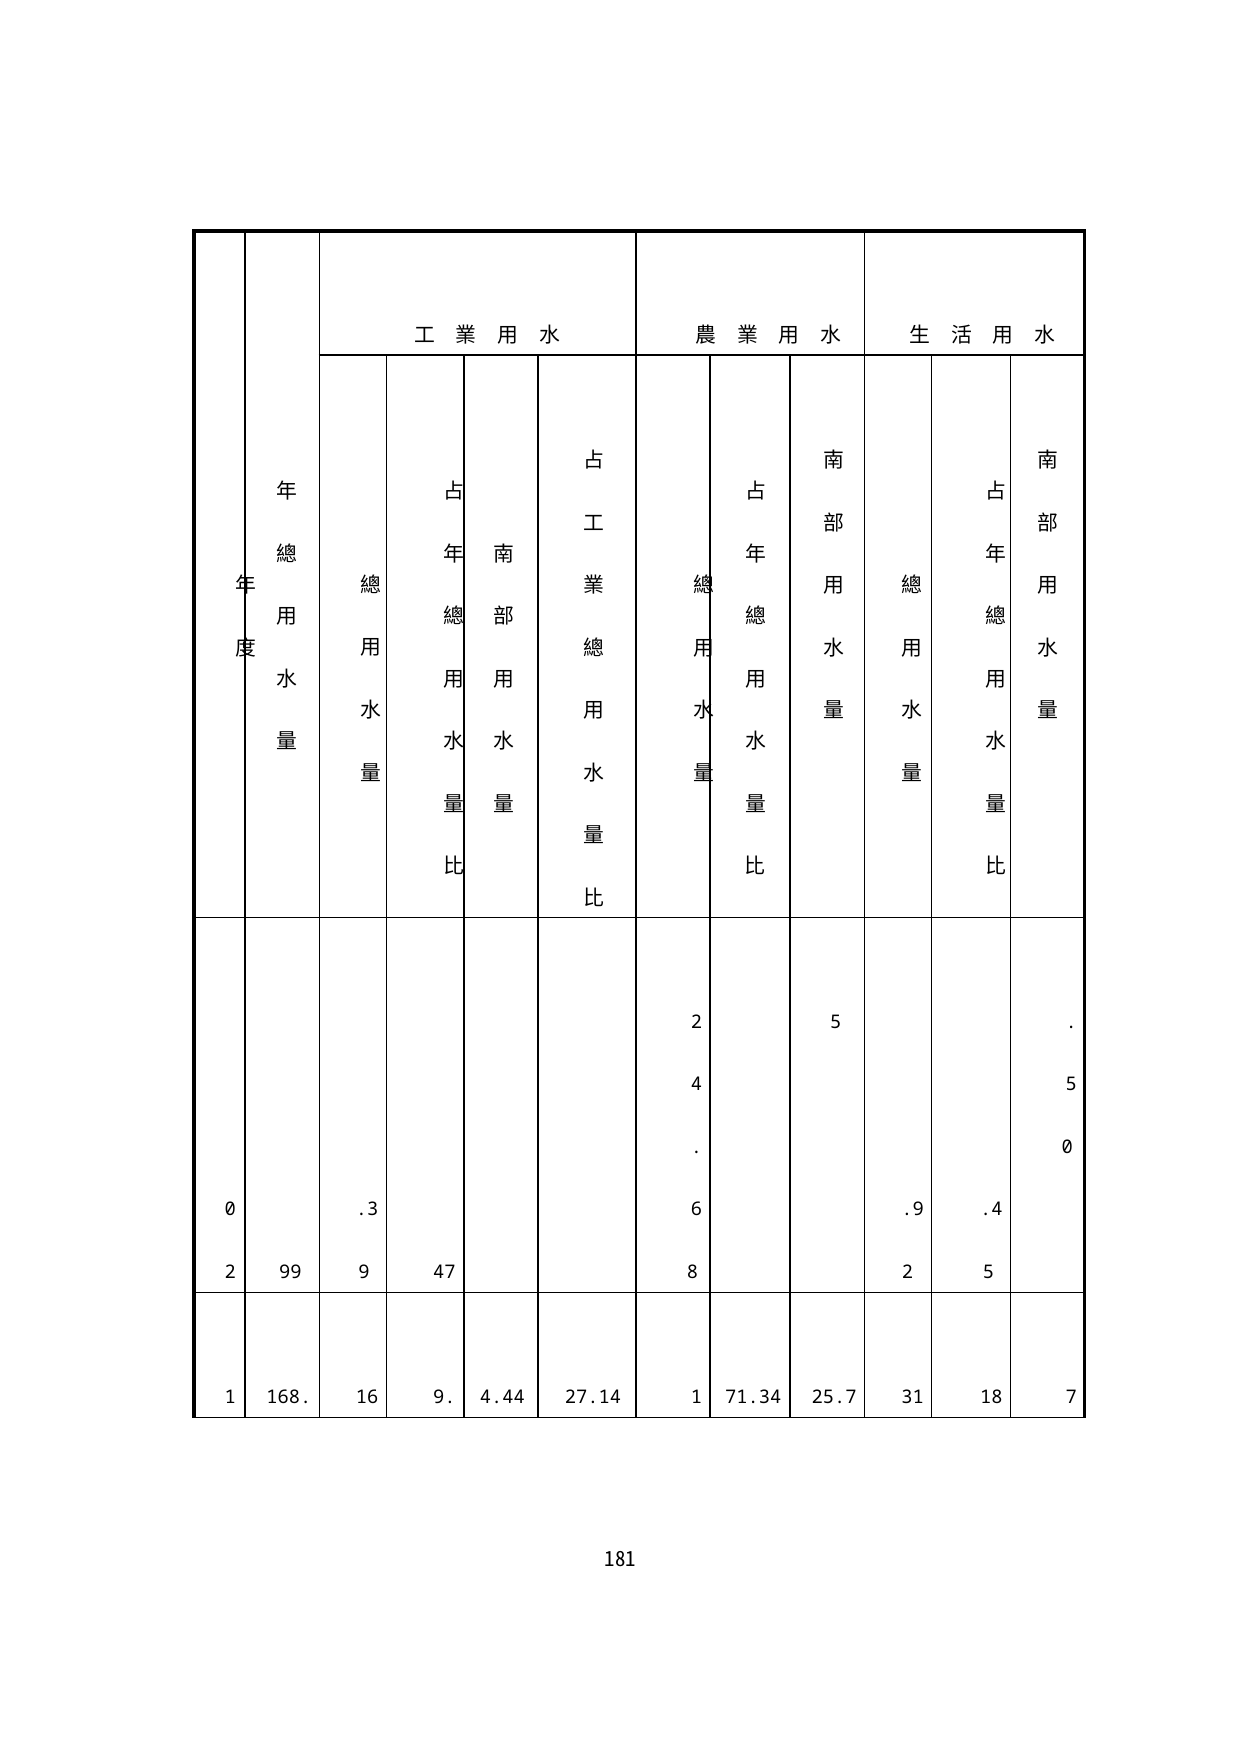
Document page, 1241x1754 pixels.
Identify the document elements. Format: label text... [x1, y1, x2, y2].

table_cell [539, 918, 635, 1292]
table_header 農業用水 [637, 233, 864, 354]
table_cell 5 [791, 918, 864, 1292]
table_cell 71.34 [711, 1293, 789, 1417]
table_cell 16 [320, 1293, 386, 1417]
table_cell .92 [865, 918, 931, 1292]
table_cell [711, 918, 789, 1292]
table_cell 占年總用水量比 [711, 356, 789, 917]
table_cell 9. [387, 1293, 463, 1417]
table_cell 4.44 [465, 1293, 537, 1417]
table_cell 25.7 [791, 1293, 864, 1417]
table_cell 總用 水量 [320, 356, 386, 917]
table_cell 168. [246, 1293, 319, 1417]
table_cell 18 [932, 1293, 1010, 1417]
table_cell .50 [1011, 918, 1083, 1292]
table_header 年總用水量 [246, 233, 319, 917]
table_cell [465, 918, 537, 1292]
table_cell 占工業總用水量比 [539, 356, 635, 917]
table_cell .45 [932, 918, 1010, 1292]
table_header 生活用水 [865, 233, 1083, 354]
table_header 工業用水 [320, 233, 635, 354]
table_cell 47 [387, 918, 463, 1292]
table_cell 南部用水量 [1011, 356, 1083, 917]
table_cell 占年總用水量比 [932, 356, 1010, 917]
table_cell 1 [637, 1293, 709, 1417]
table_cell 24.68 [637, 918, 709, 1292]
table_cell 7 [1011, 1293, 1083, 1417]
table_cell .39 [320, 918, 386, 1292]
table_cell 總用 水量 [865, 356, 931, 917]
table_cell 31 [865, 1293, 931, 1417]
table_cell 總用 水量 [637, 356, 709, 917]
table_cell 99 [246, 918, 319, 1292]
table_header 年度 [196, 233, 244, 917]
table_cell 02 [196, 918, 244, 1292]
table_cell 占年總用水量比 [387, 356, 463, 917]
table_cell 南部用水量 [791, 356, 864, 917]
table_cell 1 [196, 1293, 244, 1417]
table_cell 南部用水量 [465, 356, 537, 917]
table_cell 27.14 [539, 1293, 635, 1417]
